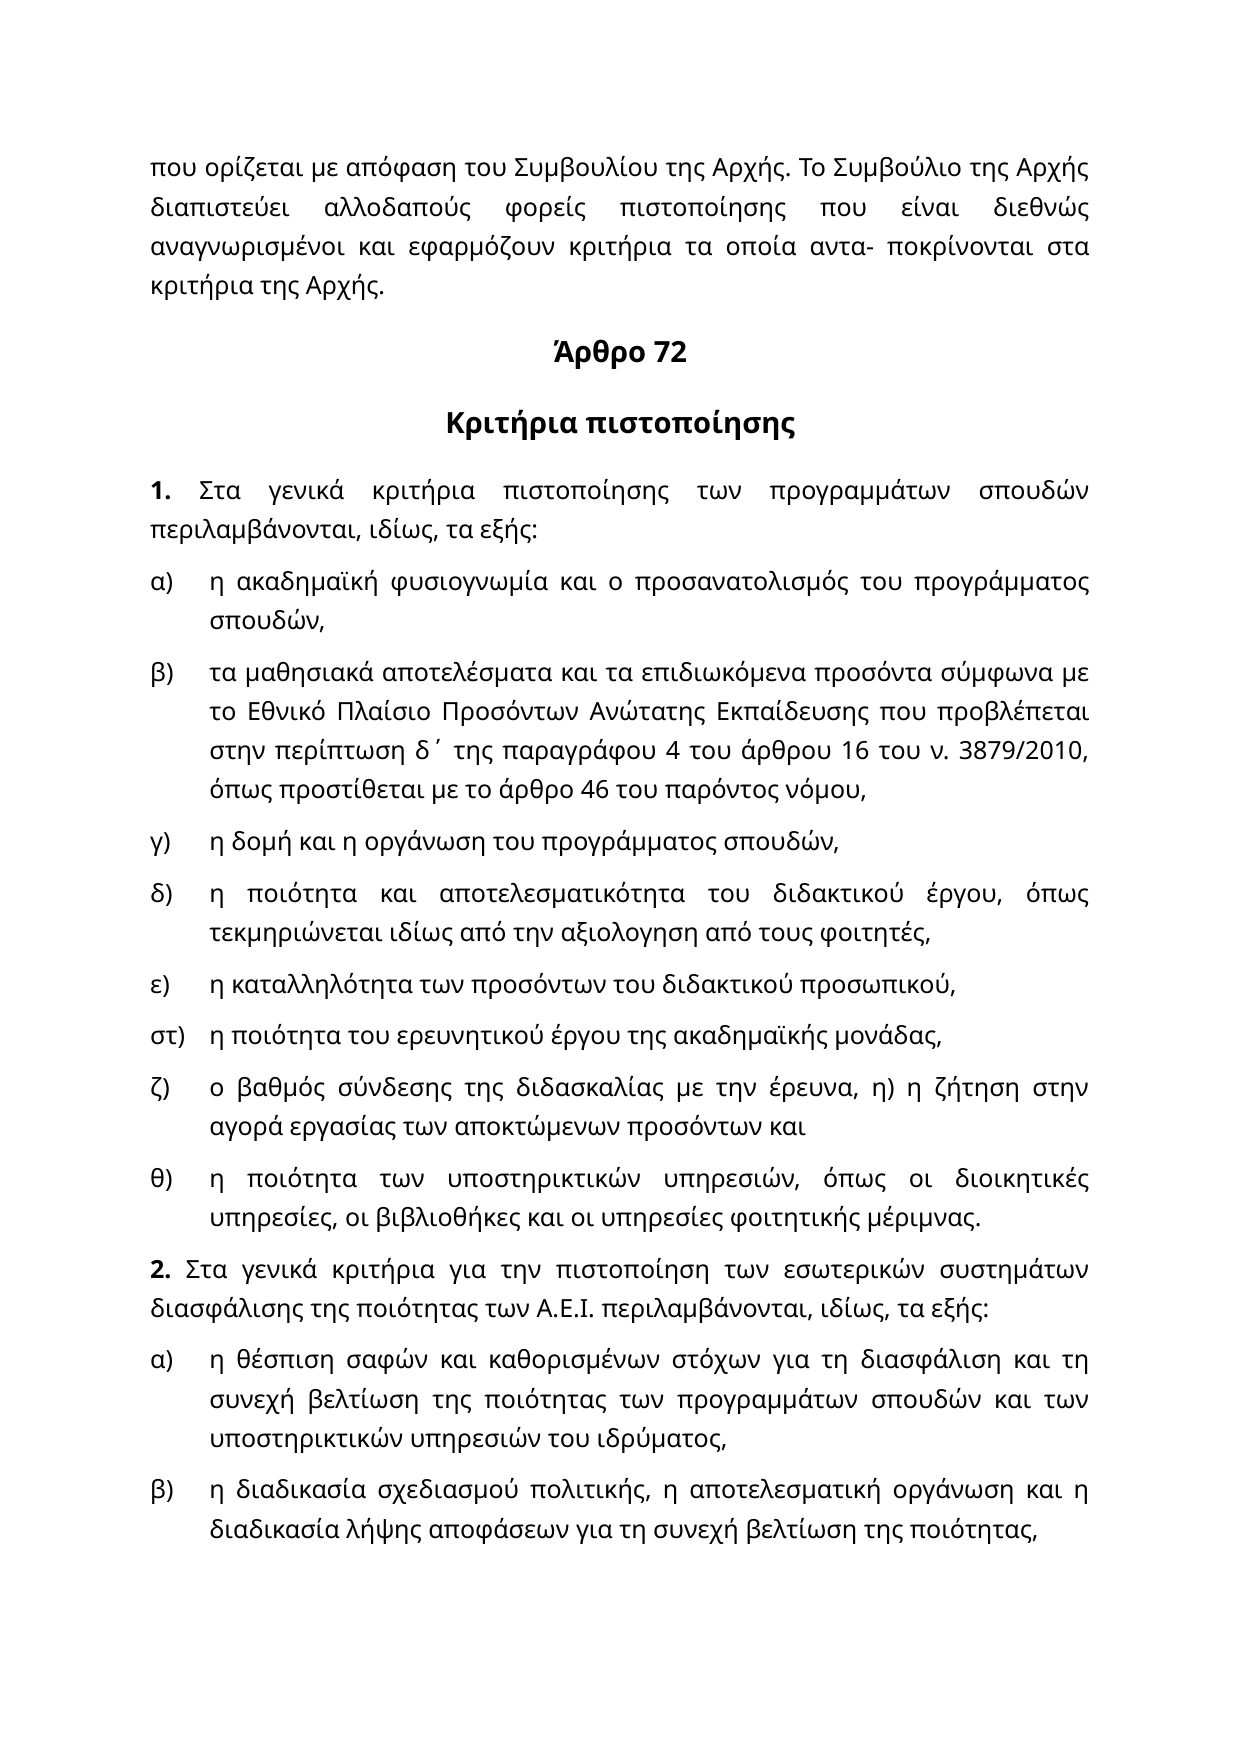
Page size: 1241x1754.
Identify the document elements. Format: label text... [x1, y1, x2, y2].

list α) η ακαδημαϊκή φυσιογνωμία και ο προσανατολισμός του προγράμματος σπουδών, [150, 564, 1090, 637]
text που ορίζεται με απόφαση του Συμβουλίου της Αρχής. Το Συμβούλιο της Αρχής διαπιστεύει αλλοδαπούς φορείς πιστοποίησης που είναι διεθνώς αναγνωρισμένοι και εφαρμόζουν κριτήρια τα οποία αντα- ποκρίνονται στα κριτήρια της Αρχής. [150, 150, 1090, 302]
text 2. Στα γενικά κριτήρια για την πιστοποίηση των εσωτερικών συστημάτων διασφάλισης της ποιότητας των Α.Ε.Ι. περιλαμβάνονται, ιδίως, τα εξής: [150, 1251, 1090, 1324]
text 1. Στα γενικά κριτήρια πιστοποίησης των προγραμμάτων σπουδών περιλαμβάνονται, ιδίως, τα εξής: [150, 473, 1090, 546]
subtitle Άρθρο 72 [150, 332, 1090, 371]
list ε) η καταλληλότητα των προσόντων του διδακτικού προσωπικού, [150, 966, 1090, 1000]
list α) η θέσπιση σαφών και καθορισμένων στόχων για τη διασφάλιση και τη συνεχή βελτίωση της ποιότητας των προγραμμάτων σπουδών και των υποστηρικτικών υπηρεσιών του ιδρύματος, [150, 1342, 1090, 1454]
list β) η διαδικασία σχεδιασμού πολιτικής, η αποτελεσματική οργάνωση και η διαδικασία λήψης αποφάσεων για τη συνεχή βελτίωση της ποιότητας, [150, 1472, 1090, 1545]
list δ) η ποιότητα και αποτελεσματικότητα του διδακτικού έργου, όπως τεκμηριώνεται ιδίως από την αξιολογηση από τους φοιτητές, [150, 875, 1090, 949]
subtitle Κριτήρια πιστοποίησης [150, 402, 1090, 442]
list β) τα μαθησιακά αποτελέσματα και τα επιδιωκόμενα προσόντα σύμφωνα με το Εθνικό Πλαίσιο Προσόντων Ανώτατης Εκπαίδευσης που προβλέπεται στην περίπτωση δ΄ της παραγράφου 4 του άρθρου 16 του ν. 3879/2010, όπως προστίθεται με το άρθρο 46 του παρόντος νόμου, [150, 654, 1090, 806]
list στ) η ποιότητα του ερευνητικού έργου της ακαδημαϊκής μονάδας, [150, 1018, 1090, 1052]
list θ) η ποιότητα των υποστηρικτικών υπηρεσιών, όπως οι διοικητικές υπηρεσίες, οι βιβλιοθήκες και οι υπηρεσίες φοιτητικής μέριμνας. [150, 1160, 1090, 1234]
list ζ) ο βαθμός σύνδεσης της διδασκαλίας με την έρευνα, η) η ζήτηση στην αγορά εργασίας των αποκτώμενων προσόντων και [150, 1069, 1090, 1143]
list γ) η δομή και η οργάνωση του προγράμματος σπουδών, [150, 824, 1090, 858]
